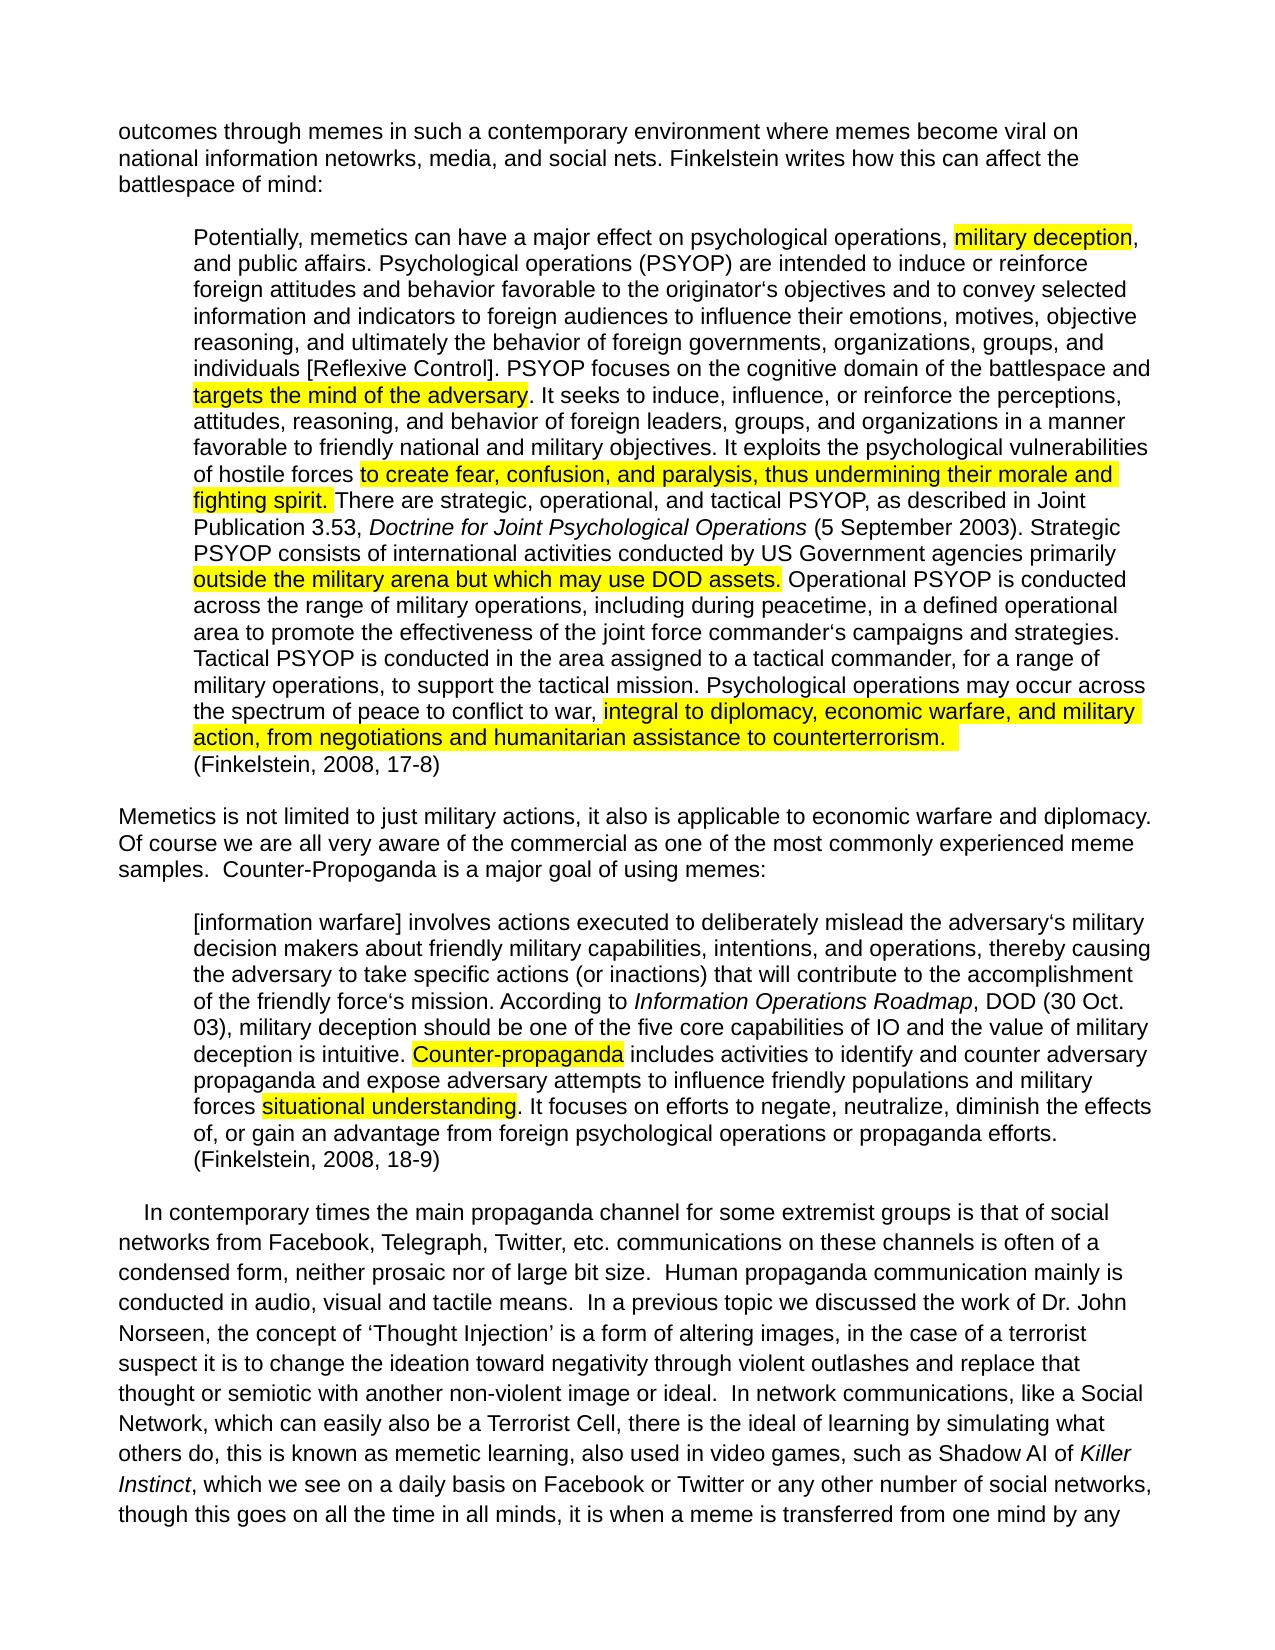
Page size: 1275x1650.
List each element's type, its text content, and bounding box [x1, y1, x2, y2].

text Memetics is not limited to just military actions, it also is applicable to economic warfare and diplomacy. Of course we are all very aware of the commercial as one of the most commonly experienced meme samples. Counter-Propoganda is a major goal of using memes: [118, 803, 1157, 882]
text Potentially, memetics can have a major effect on psychological operations, military deception, and public affairs. Psychological operations (PSYOP) are intended to induce or reinforce foreign attitudes and behavior favorable to the originator‘s objectives and to convey selected information and indicators to foreign audiences to influence their emotions, motives, objective reasoning, and ultimately the behavior of foreign governments, organizations, groups, and individuals [Reflexive Control]. PSYOP focuses on the cognitive domain of the battlespace and targets the mind of the adversary. It seeks to induce, influence, or reinforce the perceptions, attitudes, reasoning, and behavior of foreign leaders, groups, and organizations in a manner favorable to friendly national and military objectives. It exploits the psychological vulnerabilities of hostile forces to create fear, confusion, and paralysis, thus undermining their morale and fighting spirit. There are strategic, operational, and tactical PSYOP, as described in Joint Publication 3.53, Doctrine for Joint Psychological Operations (5 September 2003). Strategic PSYOP consists of international activities conducted by US Government agencies primarily outside the military arena but which may use DOD assets. Operational PSYOP is conducted across the range of military operations, including during peacetime, in a defined operational area to promote the effectiveness of the joint force commander‘s campaigns and strategies. Tactical PSYOP is conducted in the area assigned to a tactical commander, for a range of military operations, to support the tactical mission. Psychological operations may occur across the spectrum of peace to conflict to war, integral to diplomacy, economic warfare, and military action, from negotiations and humanitarian assistance to counterterrorism. [193, 223, 1157, 751]
text [information warfare] involves actions executed to deliberately mislead the adversary‘s military decision makers about friendly military capabilities, intentions, and operations, thereby causing the adversary to take specific actions (or inactions) that will contribute to the accomplishment of the friendly force‘s mission. According to Information Operations Roadmap, DOD (30 Oct. 03), military deception should be one of the five core capabilities of IO and the value of military deception is intuitive. Counter-propaganda includes activities to identify and counter adversary propaganda and expose adversary attempts to influence friendly populations and military forces situational understanding. It focuses on efforts to negate, neutralize, diminish the effects of, or gain an advantage from foreign psychological operations or propaganda efforts. (Finkelstein, 2008, 18-9) [193, 909, 1157, 1172]
text In contemporary times the main propaganda channel for some extremist groups is that of social networks from Facebook, Telegraph, Twitter, etc. communications on these channels is often of a condensed form, neither prosaic nor of large bit size. Human propaganda communication mainly is conducted in audio, visual and tactile means. In a previous topic we discussed the work of Dr. John Norseen, the concept of ‘Thought Injection’ is a form of altering images, in the case of a terrorist suspect it is to change the ideation toward negativity through violent outlashes and replace that thought or semiotic with another non-violent image or ideal. In network communications, like a Social Network, which can easily also be a Terrorist Cell, there is the ideal of learning by simulating what others do, this is known as memetic learning, also used in video games, such as Shadow AI of Killer Instinct, which we see on a daily basis on Facebook or Twitter or any other number of social networks, though this goes on all the time in all minds, it is when a meme is transferred from one mind by any [118, 1199, 1157, 1527]
text (Finkelstein, 2008, 17-8) [193, 751, 1157, 777]
text outcomes through memes in such a contemporary environment where memes become viral on national information netowrks, media, and social nets. Finkelstein writes how this can affect the battlespace of mind: [118, 118, 1157, 197]
